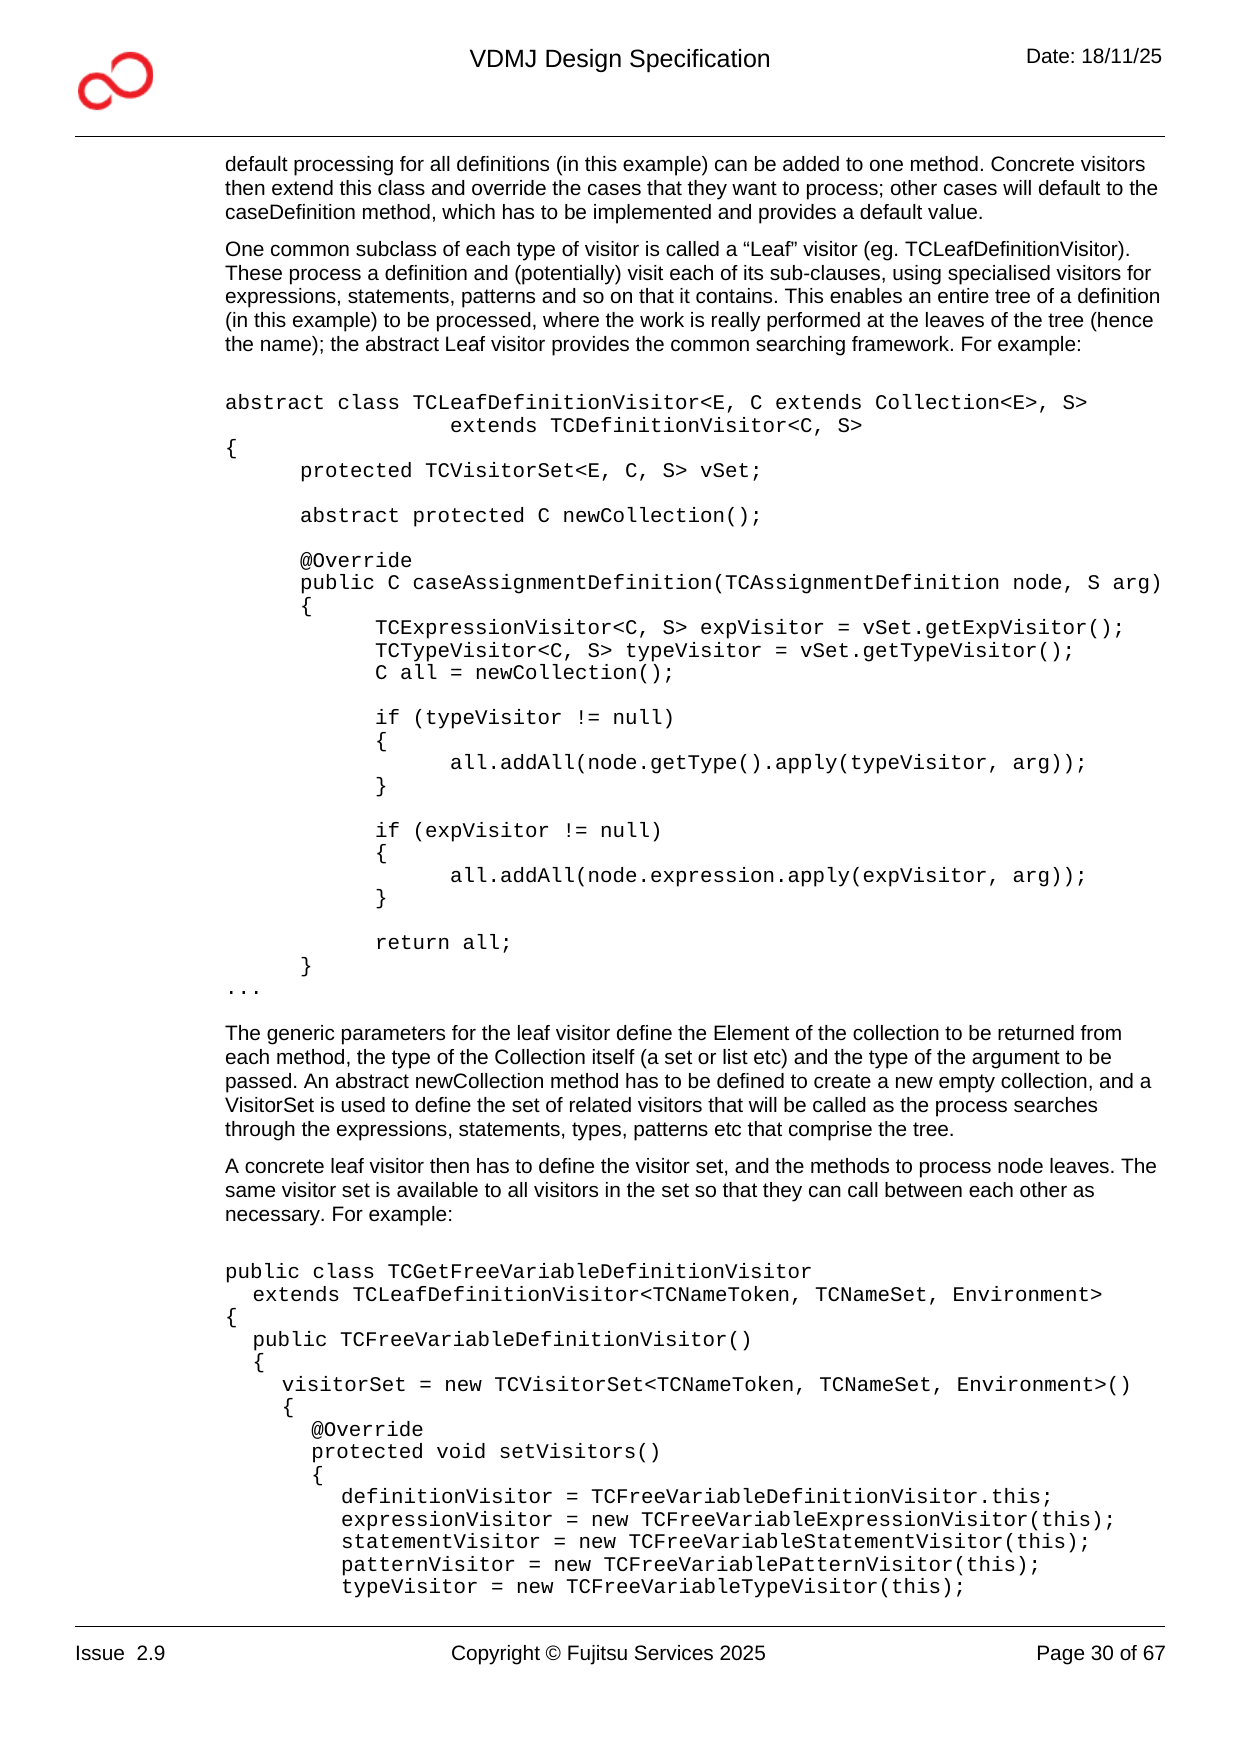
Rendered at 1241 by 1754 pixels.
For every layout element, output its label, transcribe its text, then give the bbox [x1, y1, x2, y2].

text statementVisitor = new TCFreeVariableStatementVisitor(this); [225, 1531, 1165, 1553]
text @Override [225, 1418, 1165, 1441]
text protected TCVisitorSet<E, C, S> vSet; [225, 459, 1165, 482]
text all.addAll(node.getType().apply(typeVisitor, arg)); [225, 752, 1165, 774]
text C all = newCollection(); [225, 662, 1165, 684]
text abstract protected C newCollection(); [225, 504, 1165, 527]
text definitionVisitor = TCFreeVariableDefinitionVisitor.this; [225, 1486, 1165, 1508]
text { [225, 729, 1165, 752]
text { [225, 1463, 1165, 1486]
text expressionVisitor = new TCFreeVariableExpressionVisitor(this); [225, 1508, 1165, 1531]
text { [225, 1306, 1165, 1328]
text protected void setVisitors() [225, 1441, 1165, 1463]
text { [225, 1396, 1165, 1418]
text One common subclass of each type of visitor is called a “Leaf” visitor (eg. TCLeafDefinitionVisitor). These process a definition and (potentially) visit each of its sub-clauses, using specialised visitors for expressions, statements, patterns and so on that it contains. This enables an entire tree of a definition (in this example) to be processed, where the work is really performed at the leaves of the tree (hence the name); the abstract Leaf visitor provides the common searching framework. For example: [225, 237, 1165, 357]
text ... [225, 977, 1165, 999]
text } [225, 887, 1165, 909]
text public class TCGetFreeVariableDefinitionVisitor [225, 1261, 1165, 1283]
picture [78, 44, 153, 120]
text default processing for all definitions (in this example) can be added to one method. Concrete visitors then extend this class and override the cases that they want to process; other cases will default to the caseDefinition method, which has to be implemented and provides a default value. [225, 152, 1165, 224]
text @Override [225, 549, 1165, 572]
text all.addAll(node.expression.apply(expVisitor, arg)); [225, 864, 1165, 887]
text { [225, 594, 1165, 617]
text patternVisitor = new TCFreeVariablePatternVisitor(this); [225, 1553, 1165, 1576]
text visitorSet = new TCVisitorSet<TCNameToken, TCNameSet, Environment>() [225, 1373, 1165, 1396]
text if (expVisitor != null) [225, 819, 1165, 842]
text abstract class TCLeafDefinitionVisitor<E, C extends Collection<E>, S> [225, 392, 1165, 414]
text return all; [225, 932, 1165, 954]
text typeVisitor = new TCFreeVariableTypeVisitor(this); [225, 1576, 1165, 1598]
text The generic parameters for the leaf visitor define the Element of the collection to be returned from each method, the type of the Collection itself (a set or list etc) and the type of the argument to be passed. An abstract newCollection method has to be defined to create a new empty collection, and a VisitorSet is used to define the set of related visitors that will be called as the process searches through the expressions, statements, types, patterns etc that comprise the tree. [225, 1022, 1165, 1141]
text } [225, 774, 1165, 797]
text { [225, 437, 1165, 459]
text public TCFreeVariableDefinitionVisitor() [225, 1328, 1165, 1351]
text { [225, 842, 1165, 864]
text extends TCDefinitionVisitor<C, S> [225, 414, 1165, 437]
text } [225, 954, 1165, 977]
text public C caseAssignmentDefinition(TCAssignmentDefinition node, S arg) [225, 572, 1165, 594]
text { [225, 1351, 1165, 1373]
text extends TCLeafDefinitionVisitor<TCNameToken, TCNameSet, Environment> [225, 1283, 1165, 1306]
text A concrete leaf visitor then has to define the visitor set, and the methods to process node leaves. The same visitor set is available to all visitors in the set so that they can call between each other as necessary. For example: [225, 1154, 1165, 1226]
text if (typeVisitor != null) [225, 707, 1165, 729]
text TCTypeVisitor<C, S> typeVisitor = vSet.getTypeVisitor(); [225, 639, 1165, 662]
text TCExpressionVisitor<C, S> expVisitor = vSet.getExpVisitor(); [225, 617, 1165, 639]
